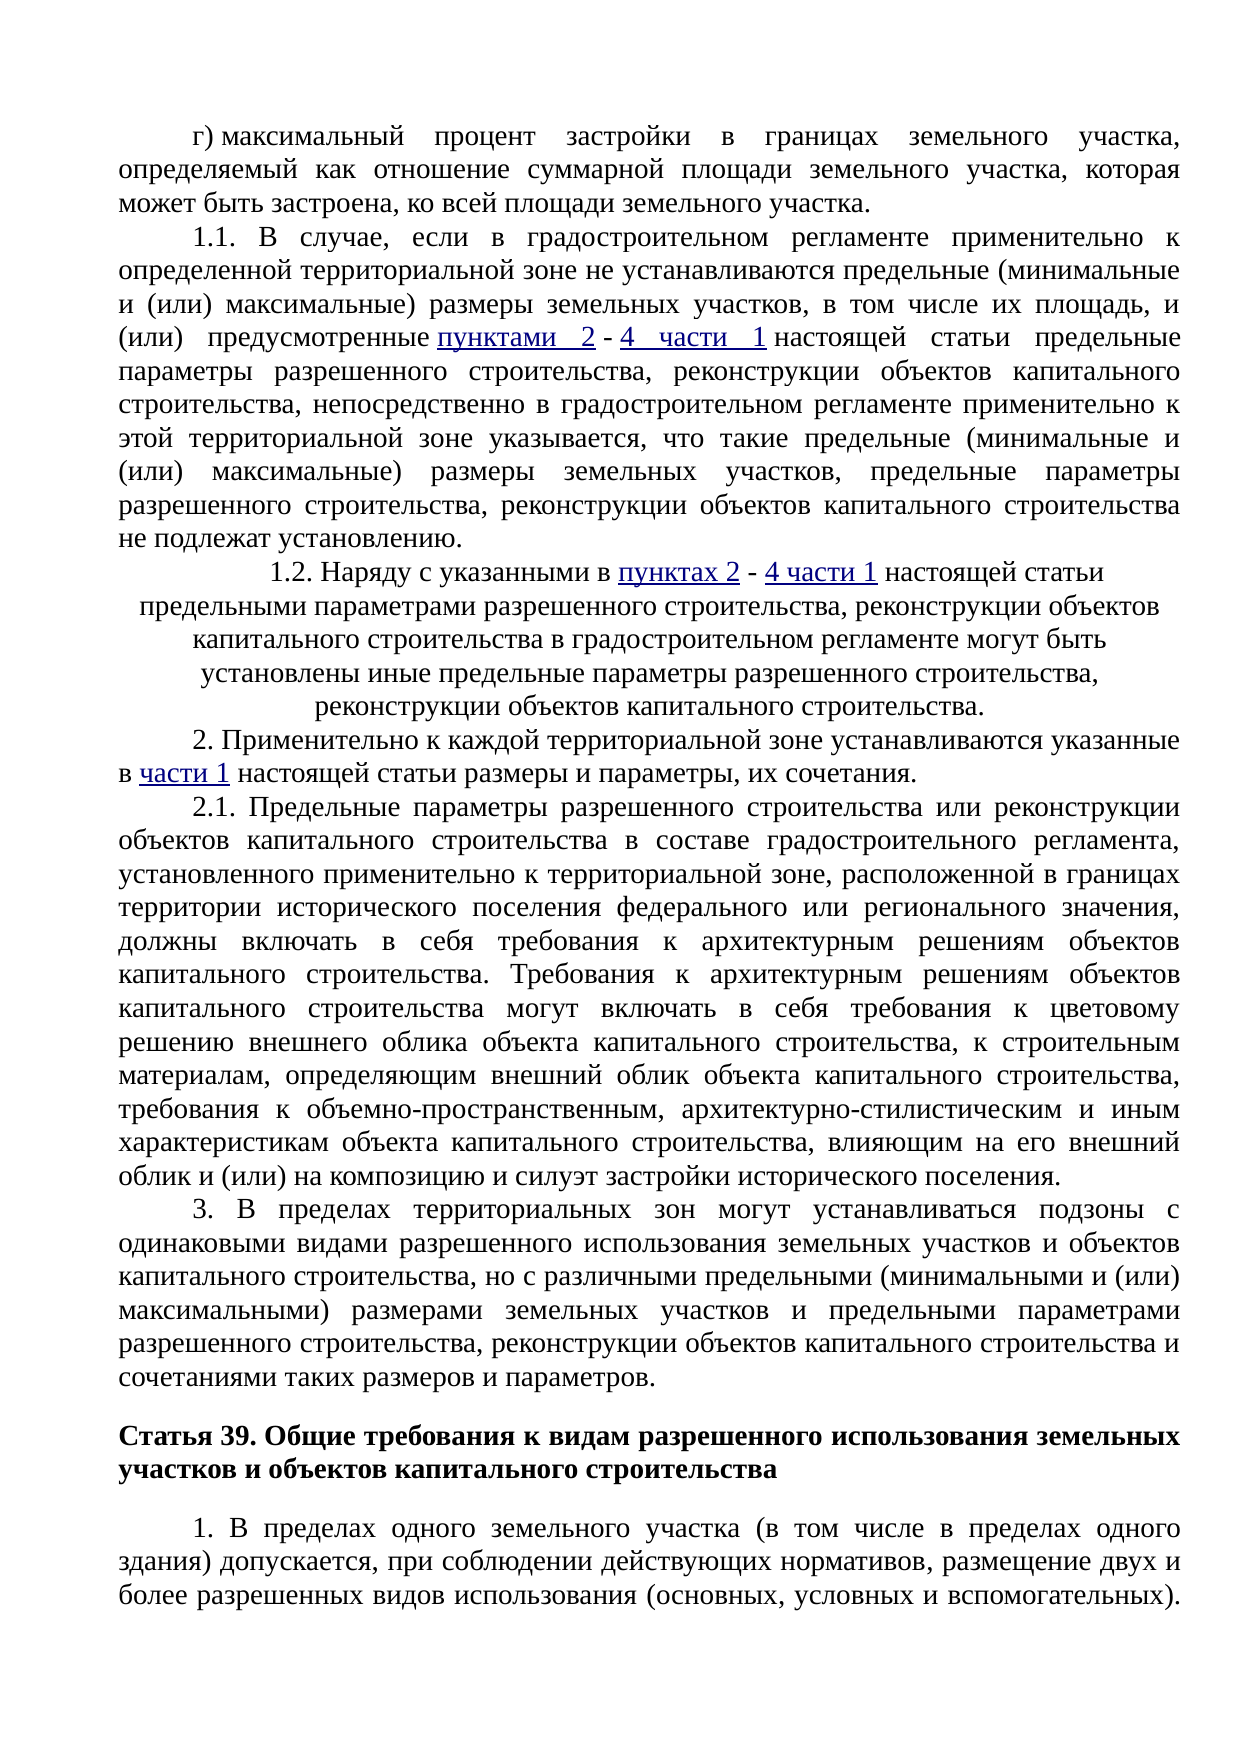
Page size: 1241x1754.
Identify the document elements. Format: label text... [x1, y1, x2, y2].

text 3. В пределах территориальных зон могут устанавливаться подзоны с одинаковыми видами разрешенного использования земельных участков и объектов капитального строительства, но с различными предельными (минимальными и (или) максимальными) размерами земельных участков и предельными параметрами разрешенного строительства, реконструкции объектов капитального строительства и сочетаниями таких размеров и параметров. [118, 1191, 1181, 1393]
text 2.1. Предельные параметры разрешенного строительства или реконструкции объектов капитального строительства в составе градостроительного регламента, установленного применительно к территориальной зоне, расположенной в границах территории исторического поселения федерального или регионального значения, должны включать в себя требования к архитектурным решениям объектов капитального строительства. Требования к архитектурным решениям объектов капитального строительства могут включать в себя требования к цветовому решению внешнего облика объекта капитального строительства, к строительным материалам, определяющим внешний облик объекта капитального строительства, требования к объемно-пространственным, архитектурно-стилистическим и иным характеристикам объекта капитального строительства, влияющим на его внешний облик и (или) на композицию и силуэт застройки исторического поселения. [118, 789, 1181, 1191]
text 1.1. В случае, если в градостроительном регламенте применительно к определенной территориальной зоне не устанавливаются предельные (минимальные и (или) максимальные) размеры земельных участков, в том числе их площадь, и (или) предусмотренные пунктами 2 - 4 части 1 настоящей статьи предельные параметры разрешенного строительства, реконструкции объектов капитального строительства, непосредственно в градостроительном регламенте применительно к этой территориальной зоне указывается, что такие предельные (минимальные и (или) максимальные) размеры земельных участков, предельные параметры разрешенного строительства, реконструкции объектов капитального строительства не подлежат установлению. [118, 219, 1181, 554]
subtitle Статья 39. Общие требования к видам разрешенного использования земельных участков и объектов капитального строительства [118, 1418, 1181, 1485]
text 2. Применительно к каждой территориальной зоне устанавливаются указанные в части 1 настоящей статьи размеры и параметры, их сочетания. [118, 722, 1181, 789]
text 1. В пределах одного земельного участка (в том числе в пределах одного здания) допускается, при соблюдении действующих нормативов, размещение двух и более разрешенных видов использования (основных, условных и вспомогательных). [118, 1510, 1181, 1610]
text 1.2. Наряду с указанными в пунктах 2 - 4 части 1 настоящей статьи предельными параметрами разрешенного строительства, реконструкции объектов капитального строительства в градостроительном регламенте могут быть установлены иные предельные параметры разрешенного строительства, реконструкции объектов капитального строительства. [118, 554, 1181, 722]
text г) максимальный процент застройки в границах земельного участка, определяемый как отношение суммарной площади земельного участка, которая может быть застроена, ко всей площади земельного участка. [118, 118, 1181, 219]
